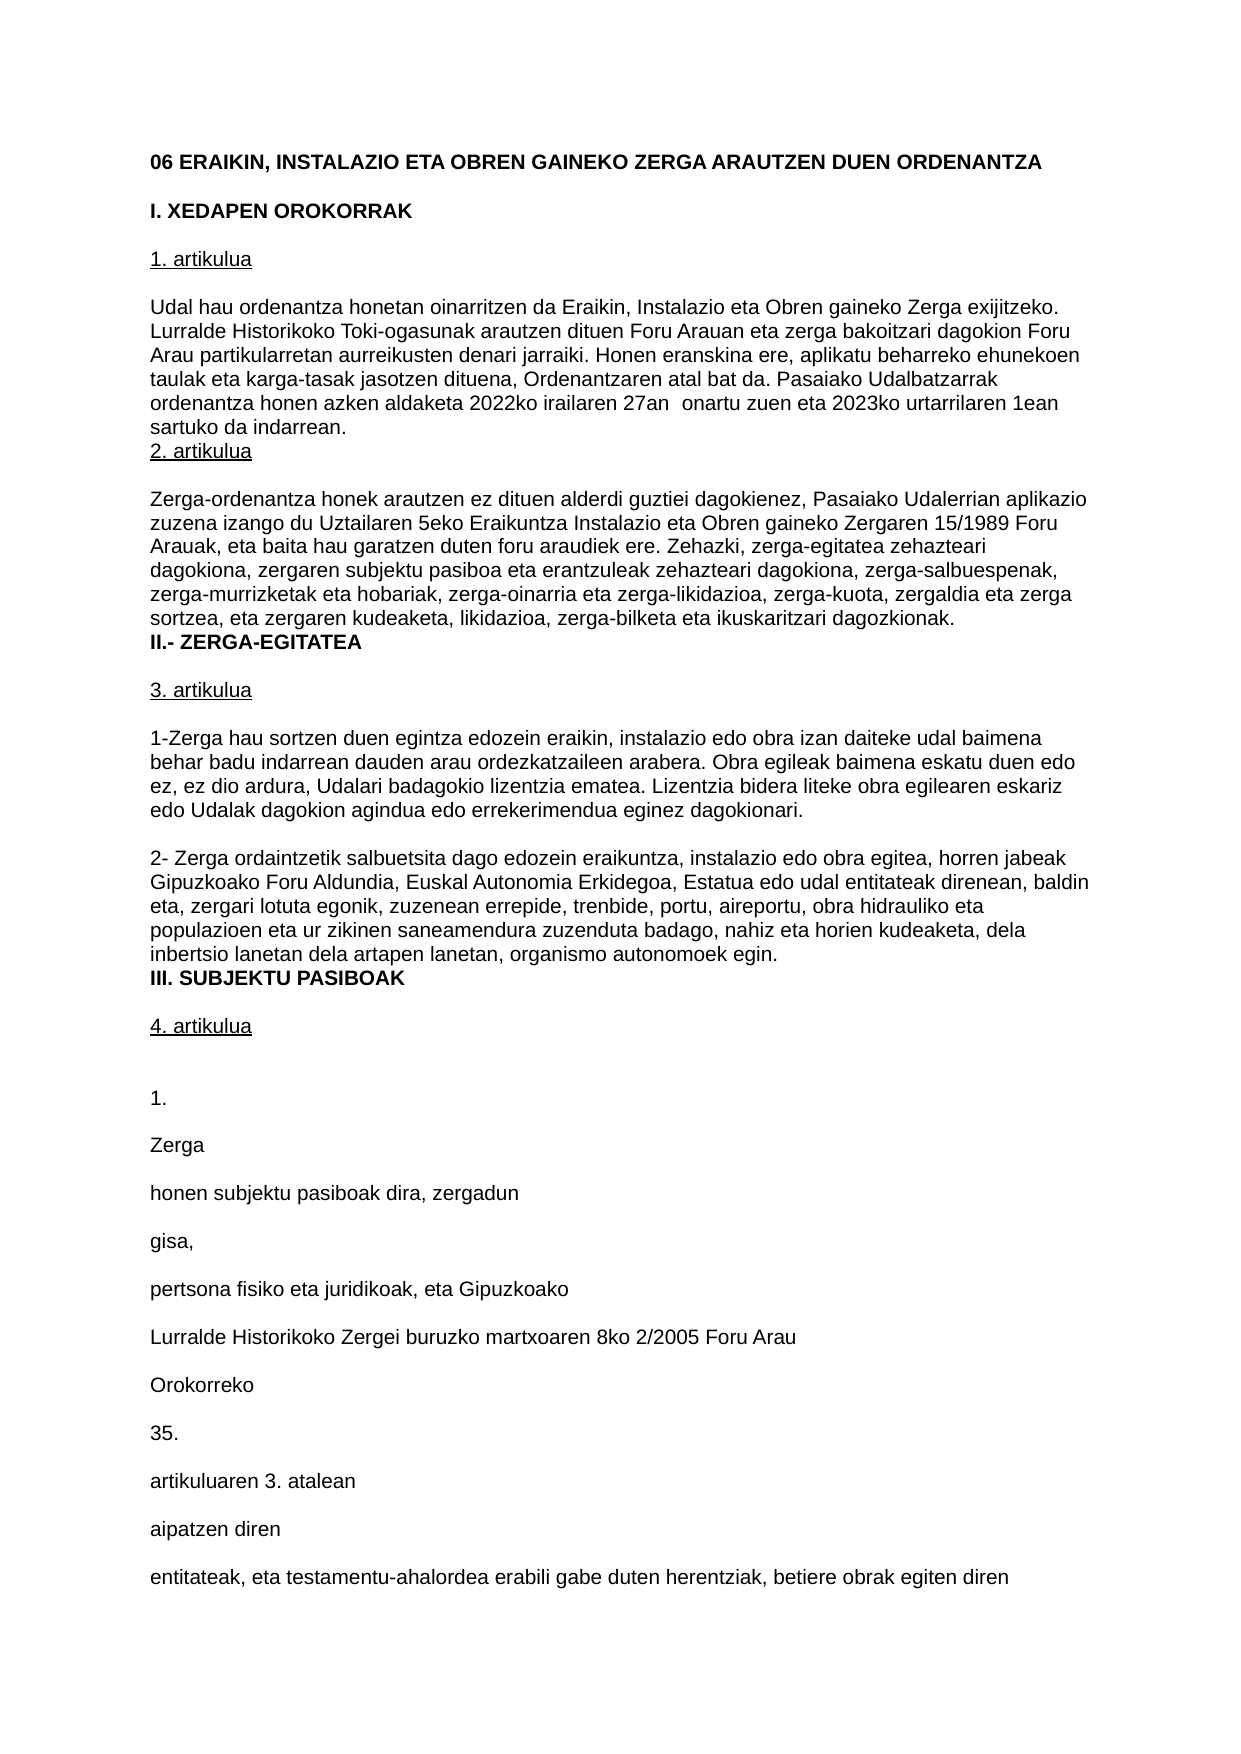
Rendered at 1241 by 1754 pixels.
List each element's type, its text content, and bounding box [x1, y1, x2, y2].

text II.- ZERGA-EGITATEA [150, 630, 1090, 654]
text Zerga [150, 1133, 1090, 1157]
text 2- Zerga ordaintzetik salbuetsita dago edozein eraikuntza, instalazio edo obra egitea, horren jabeak Gipuzkoako Foru Aldundia, Euskal Autonomia Erkidegoa, Estatua edo udal entitateak direnean, baldin eta, zergari lotuta egonik, zuzenean errepide, trenbide, portu, aireportu, obra hidrauliko eta populazioen eta ur zikinen saneamendura zuzenduta badago, nahiz eta horien kudeaketa, dela inbertsio lanetan dela artapen lanetan, organismo autonomoek egin. [150, 846, 1090, 966]
text Udal hau ordenantza honetan oinarritzen da Eraikin, Instalazio eta Obren gaineko Zerga exijitzeko. Lurralde Historikoko Toki-ogasunak arautzen dituen Foru Arauan eta zerga bakoitzari dagokion Foru Arau partikularretan aurreikusten denari jarraiki. Honen eranskina ere, aplikatu beharreko ehunekoen taulak eta karga-tasak jasotzen dituena, Ordenantzaren atal bat da. Pasaiako Udalbatzarrak ordenantza honen azken aldaketa 2022ko irailaren 27an onartu zuen eta 2023ko urtarrilaren 1ean sartuko da indarrean. [150, 295, 1090, 438]
text 1. artikulua [150, 247, 1090, 271]
text entitateak, eta testamentu-ahalordea erabili gabe duten herentziak, betiere obrak egiten diren [150, 1564, 1090, 1588]
text 35. [150, 1421, 1090, 1445]
text I. XEDAPEN OROKORRAK [150, 199, 1090, 223]
text 3. artikulua [150, 678, 1090, 702]
text honen subjektu pasiboak dira, zergadun [150, 1181, 1090, 1205]
text aipatzen diren [150, 1517, 1090, 1541]
text 1-Zerga hau sortzen duen egintza edozein eraikin, instalazio edo obra izan daiteke udal baimena behar badu indarrean dauden arau ordezkatzaileen arabera. Obra egileak baimena eskatu duen edo ez, ez dio ardura, Udalari badagokio lizentzia ematea. Lizentzia bidera liteke obra egilearen eskariz edo Udalak dagokion agindua edo errekerimendua eginez dagokionari. [150, 726, 1090, 822]
text 1. [150, 1085, 1090, 1109]
text pertsona fisiko eta juridikoak, eta Gipuzkoako [150, 1277, 1090, 1301]
text 4. artikulua [150, 1013, 1090, 1037]
text Lurralde Historikoko Zergei buruzko martxoaren 8ko 2/2005 Foru Arau [150, 1325, 1090, 1349]
subtitle 06 ERAIKIN, INSTALAZIO ETA OBREN GAINEKO ZERGA ARAUTZEN DUEN ORDENANTZA [150, 150, 1090, 174]
text gisa, [150, 1229, 1090, 1253]
text III. SUBJEKTU PASIBOAK [150, 966, 1090, 989]
text Orokorreko [150, 1373, 1090, 1397]
text 2. artikulua [150, 438, 1090, 462]
text Zerga-ordenantza honek arautzen ez dituen alderdi guztiei dagokienez, Pasaiako Udalerrian aplikazio zuzena izango du Uztailaren 5eko Eraikuntza Instalazio eta Obren gaineko Zergaren 15/1989 Foru Arauak, eta baita hau garatzen duten foru araudiek ere. Zehazki, zerga-egitatea zehazteari dagokiona, zergaren subjektu pasiboa eta erantzuleak zehazteari dagokiona, zerga-salbuespenak, zerga-murrizketak eta hobariak, zerga-oinarria eta zerga-likidazioa, zerga-kuota, zergaldia eta zerga sortzea, eta zergaren kudeaketa, likidazioa, zerga-bilketa eta ikuskaritzari dagozkionak. [150, 486, 1090, 630]
text artikuluaren 3. atalean [150, 1469, 1090, 1493]
